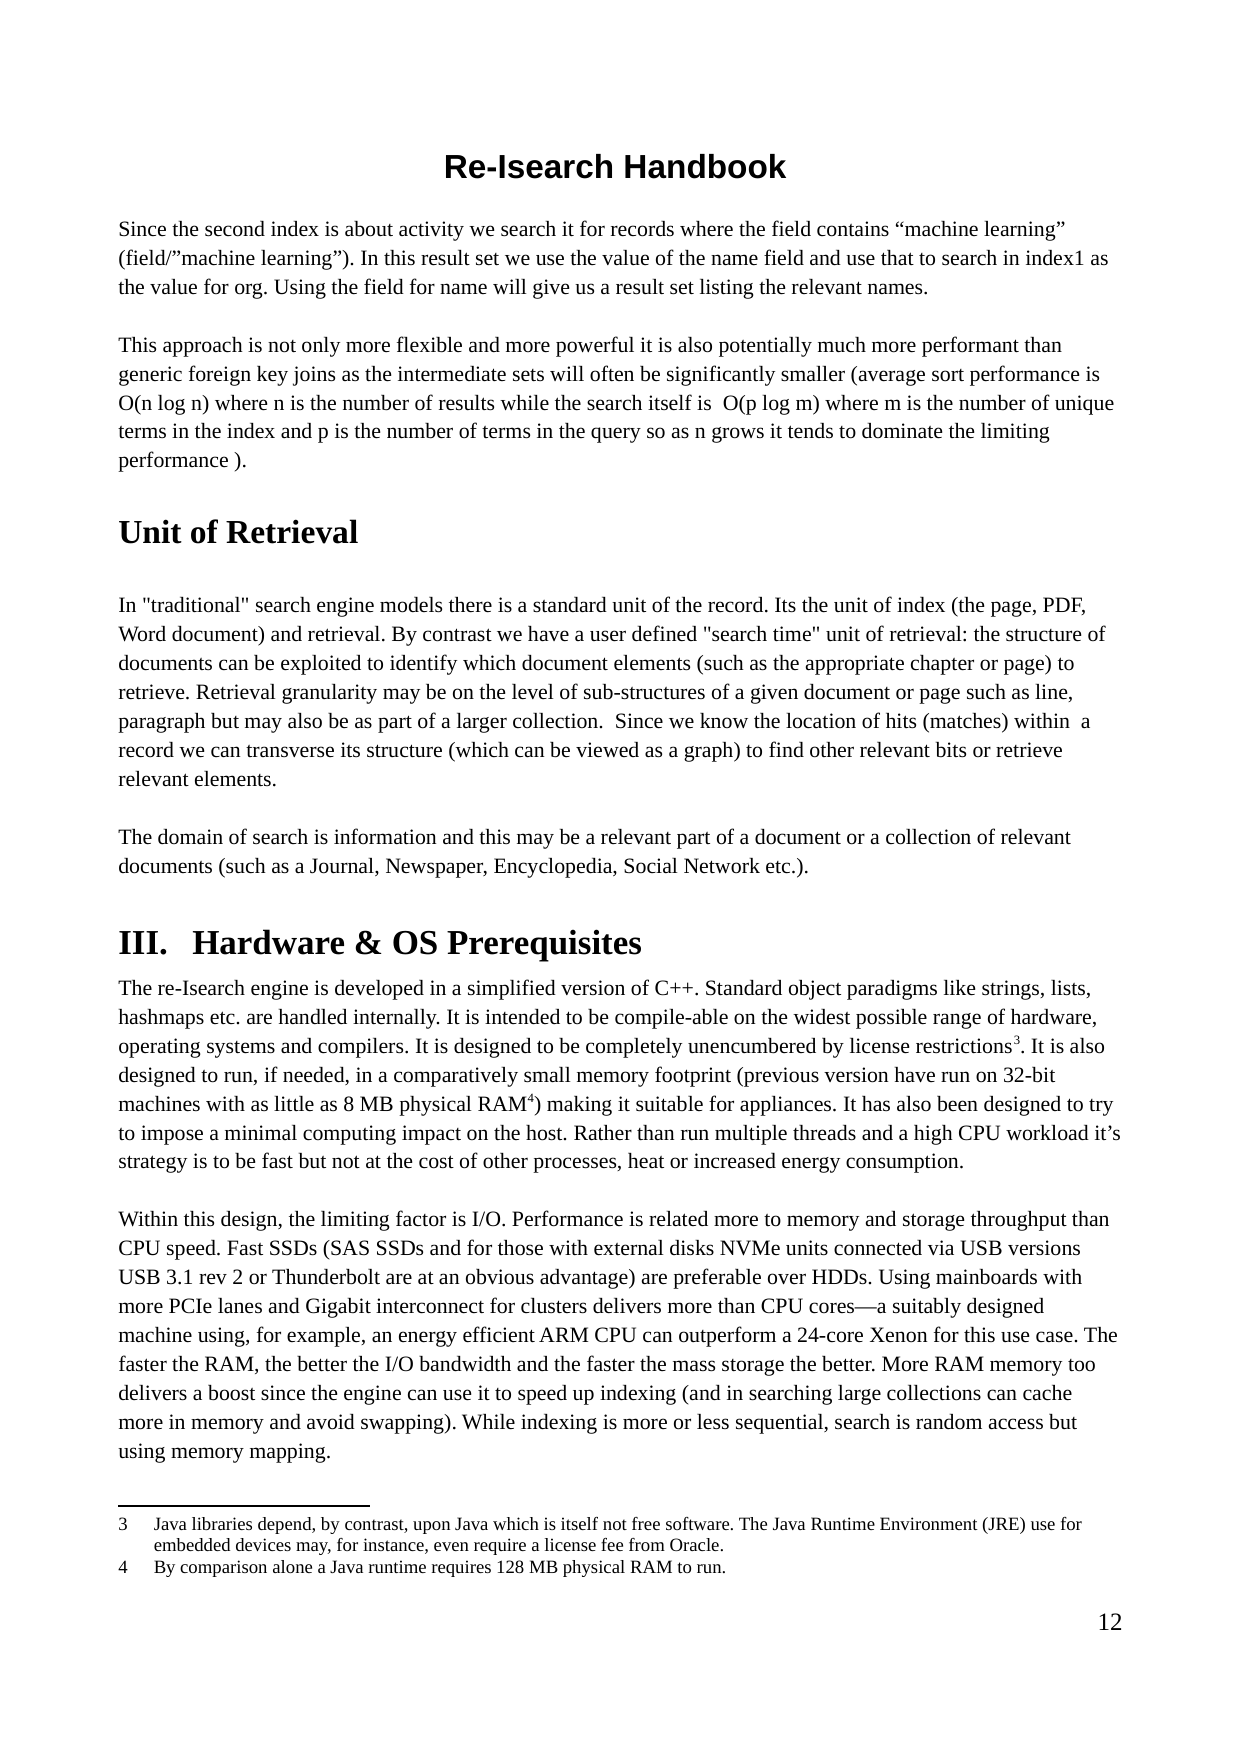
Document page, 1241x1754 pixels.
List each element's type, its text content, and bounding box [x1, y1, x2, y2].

text Java libraries depend, by contrast, upon Java which is itself not free software. The Java Runtime Environment (JRE) use for embedded devices may, for instance, even require a license fee from Oracle. [118, 1512, 1122, 1556]
subtitle Unit of Retrieval [118, 512, 1122, 551]
subtitle Hardware & OS Prerequisites [118, 922, 1122, 962]
text Within this design, the limiting factor is I/O. Performance is related more to memory and storage throughput than CPU speed. Fast SSDs (SAS SSDs and for those with external disks NVMe units connected via USB versions USB 3.1 rev 2 or Thunderbolt are at an obvious advantage) are preferable over HDDs. Using mainboards with more PCIe lanes and Gigabit interconnect for clusters delivers more than CPU cores—a suitably designed machine using, for example, an energy efficient ARM CPU can outperform a 24-core Xenon for this use case. The faster the RAM, the better the I/O bandwidth and the faster the mass storage the better. More RAM memory too delivers a boost since the engine can use it to speed up indexing (and in searching large collections can cache more in memory and avoid swapping). While indexing is more or less sequential, search is random access but using memory mapping. [118, 1206, 1122, 1463]
text Since the second index is about activity we search it for records where the field contains “machine learning” (field/”machine learning”). In this result set we use the value of the name field and use that to search in index1 as the value for org. Using the field for name will give us a result set listing the relevant names. [118, 216, 1122, 299]
text The re-Isearch engine is developed in a simplified version of C++. Standard object paradigms like strings, lists, hashmaps etc. are handled internally. It is intended to be compile-able on the widest possible range of hardware, operating systems and compilers. It is designed to be completely unencumbered by license restrictions. It is also designed to run, if needed, in a comparatively small memory footprint (previous version have run on 32-bit machines with as little as 8 MB physical RAM) making it suitable for appliances. It has also been designed to try to impose a minimal computing impact on the host. Rather than run multiple threads and a high CPU workload it’s strategy is to be fast but not at the cost of other processes, heat or increased energy consumption. [118, 975, 1122, 1174]
text The domain of search is information and this may be a relevant part of a document or a collection of relevant documents (such as a Journal, Newspaper, Encyclopedia, Social Network etc.). [118, 824, 1122, 878]
text By comparison alone a Java runtime requires 128 MB physical RAM to run. [118, 1556, 1122, 1577]
text This approach is not only more flexible and more powerful it is also potentially much more performant than generic foreign key joins as the intermediate sets will often be significantly smaller (average sort performance is O(n log n) where n is the number of results while the search itself is O(p log m) where m is the number of unique terms in the index and p is the number of terms in the query so as n grows it tends to dominate the limiting performance ). [118, 332, 1122, 473]
text In "traditional" search engine models there is a standard unit of the record. Its the unit of index (the page, PDF, Word document) and retrieval. By contrast we have a user defined "search time" unit of retrieval: the structure of documents can be exploited to identify which document elements (such as the appropriate chapter or page) to retrieve. Retrieval granularity may be on the level of sub-structures of a given document or page such as line, paragraph but may also be as part of a larger collection. Since we know the location of hits (matches) within a record we can transverse its structure (which can be viewed as a graph) to find other relevant bits or retrieve relevant elements. [118, 563, 1122, 791]
